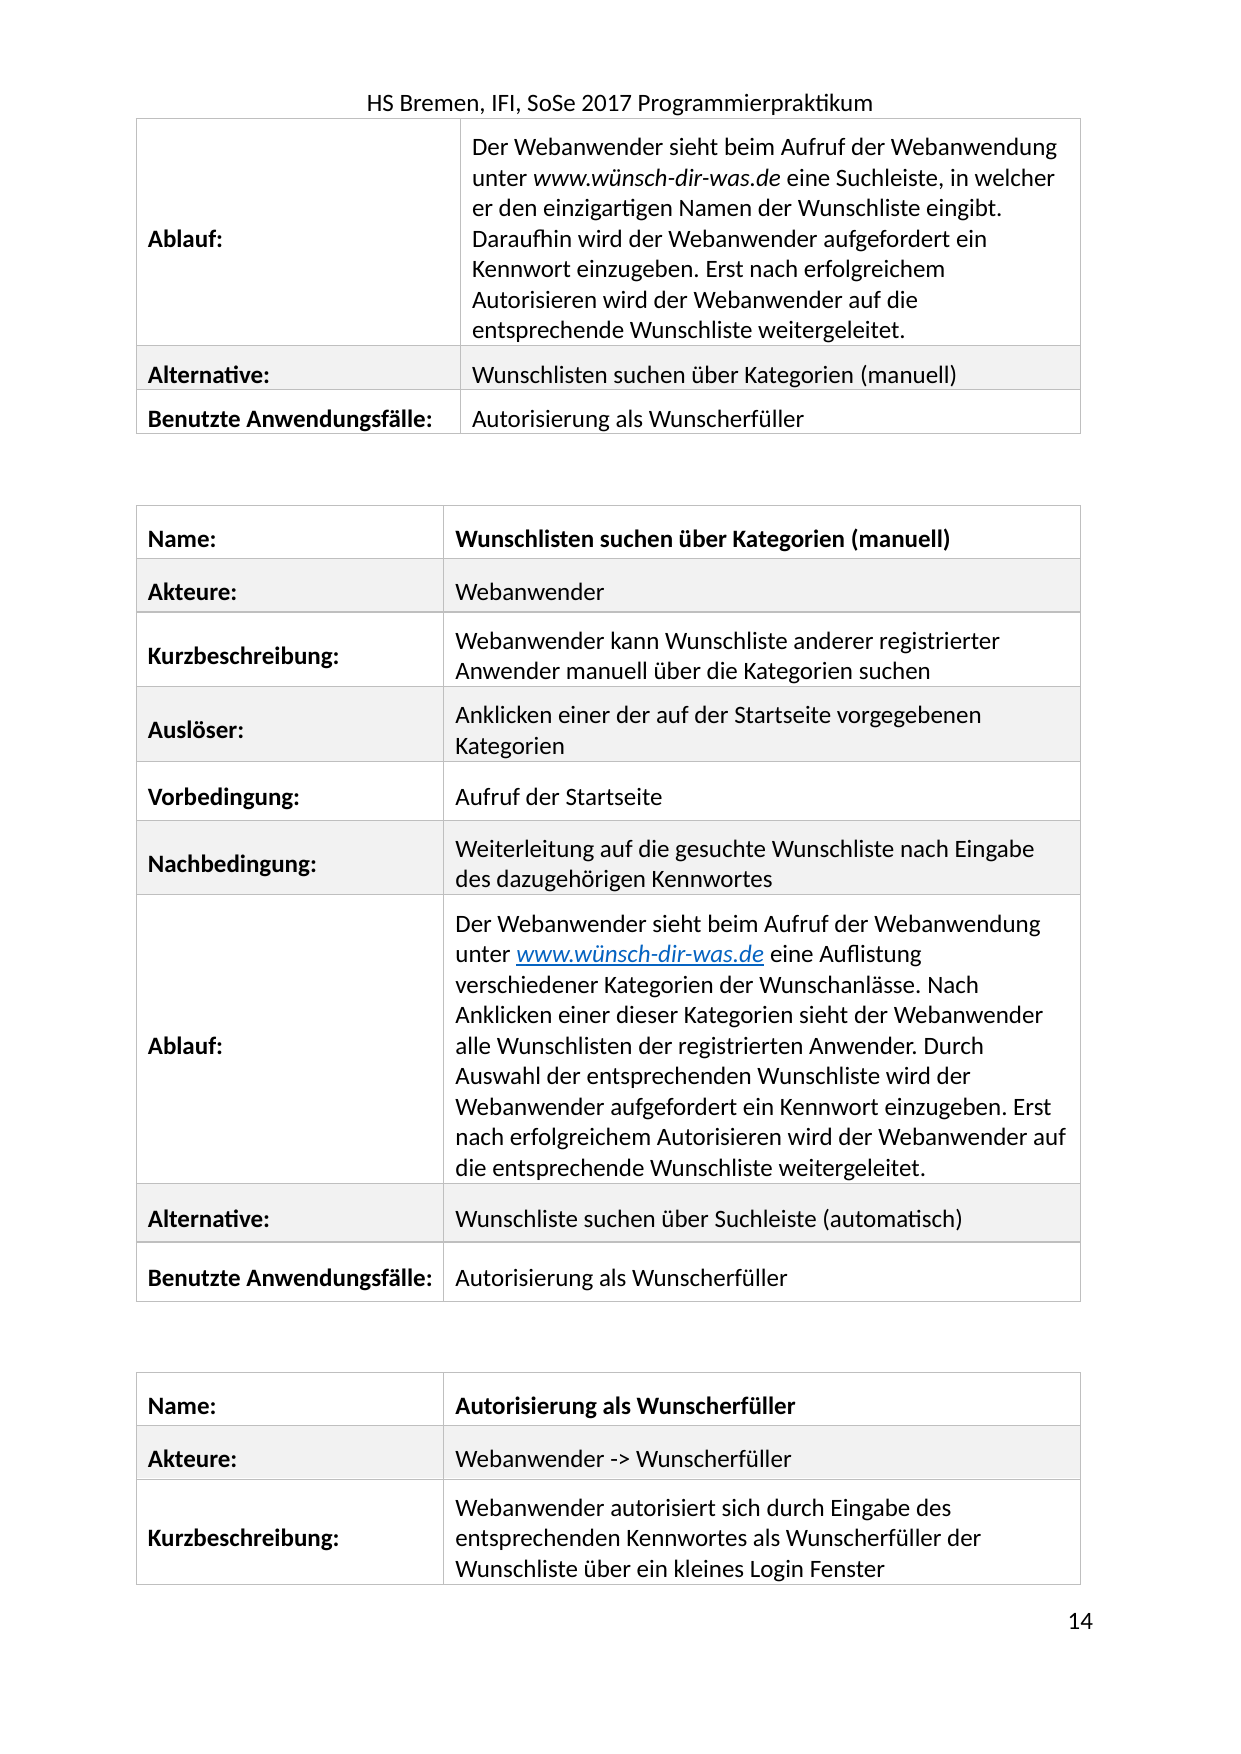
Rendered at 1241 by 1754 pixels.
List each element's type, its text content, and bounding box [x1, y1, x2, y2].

table_cell Webanwender [444, 559, 1080, 611]
table_header Autorisierung als Wunscherfüller [444, 1373, 1080, 1425]
table_cell Vorbedingung: [137, 762, 443, 819]
table_cell Webanwender -> Wunscherfüller [444, 1426, 1080, 1478]
table_cell Auslöser: [137, 687, 443, 761]
table_cell Wunschlisten suchen über Kategorien (manuell) [461, 346, 1080, 389]
table_cell Webanwender kann Wunschliste anderer registrierter Anwender manuell über die Kategorien suchen [444, 613, 1080, 686]
table_header Wunschlisten suchen über Kategorien (manuell) [444, 506, 1080, 558]
table_cell Webanwender autorisiert sich durch Eingabe des entsprechenden Kennwortes als Wunscherfüller der Wunschliste über ein kleines Login Fenster [444, 1480, 1080, 1584]
table_cell Wunschliste suchen über Suchleiste (automatisch) [444, 1184, 1080, 1241]
table_cell Ablauf: [137, 119, 460, 345]
table_header Name: [137, 1373, 443, 1425]
table_cell Anklicken einer der auf der Startseite vorgegebenen Kategorien [444, 687, 1080, 761]
table_cell Kurzbeschreibung: [137, 613, 443, 686]
table_cell Benutzte Anwendungsfälle: [137, 390, 460, 433]
table_cell Alternative: [137, 346, 460, 389]
table_cell Akteure: [137, 559, 443, 611]
table_cell Ablauf: [137, 895, 443, 1182]
table_header Name: [137, 506, 443, 558]
table_cell Der Webanwender sieht beim Aufruf der Webanwendung unter www.wünsch-dir-was.de eine Suchleiste, in welcher er den einzigartigen Namen der Wunschliste eingibt. Daraufhin wird der Webanwender aufgefordert ein Kennwort einzugeben. Erst nach erfolgreichem Autorisieren wird der Webanwender auf die entsprechende Wunschliste weitergeleitet. [461, 119, 1080, 345]
table_cell Akteure: [137, 1426, 443, 1478]
table_cell Weiterleitung auf die gesuchte Wunschliste nach Eingabe des dazugehörigen Kennwortes [444, 821, 1080, 894]
table_cell Nachbedingung: [137, 821, 443, 894]
table_cell Der Webanwender sieht beim Aufruf der Webanwendung unter www.wünsch-dir-was.de eine Auflistung verschiedener Kategorien der Wunschanlässe. Nach Anklicken einer dieser Kategorien sieht der Webanwender alle Wunschlisten der registrierten Anwender. Durch Auswahl der entsprechenden Wunschliste wird der Webanwender aufgefordert ein Kennwort einzugeben. Erst nach erfolgreichem Autorisieren wird der Webanwender auf die entsprechende Wunschliste weitergeleitet. [444, 895, 1080, 1182]
table_cell Benutzte Anwendungsfälle: [137, 1243, 443, 1301]
table_cell Kurzbeschreibung: [137, 1480, 443, 1584]
table_cell Autorisierung als Wunscherfüller [444, 1243, 1080, 1301]
table_cell Aufruf der Startseite [444, 762, 1080, 819]
table_cell Autorisierung als Wunscherfüller [461, 390, 1080, 433]
table_cell Alternative: [137, 1184, 443, 1241]
